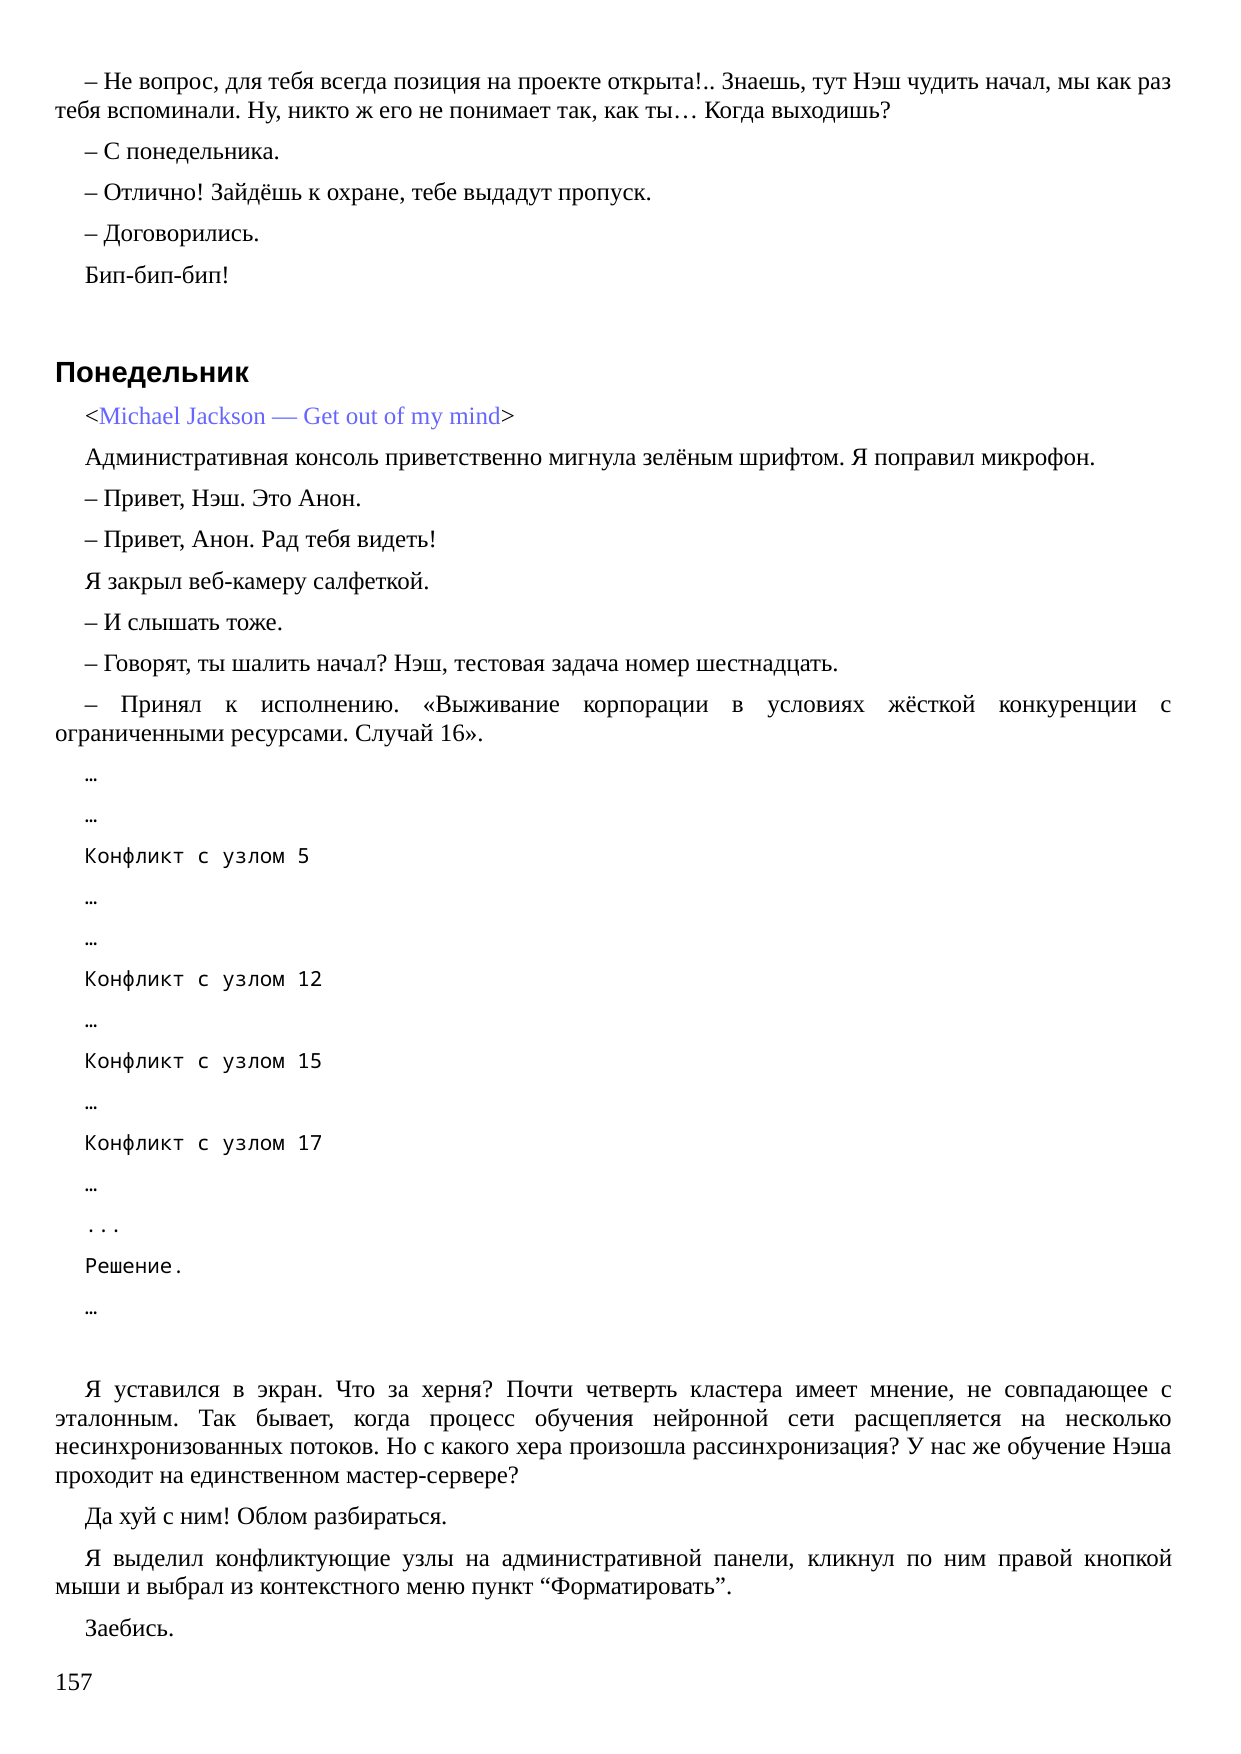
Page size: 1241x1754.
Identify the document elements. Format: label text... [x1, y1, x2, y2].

text – Принял к исполнению. «Выживание корпорации в условиях жёсткой конкуренции с ограниченными ресурсами. Случай 16». [55, 689, 1173, 747]
text Конфликт с узлом 5 [55, 841, 1173, 870]
text – И слышать тоже. [55, 607, 1173, 636]
text – Не вопрос, для тебя всегда позиция на проекте открыта!.. Знаешь, тут Нэш чудить начал, мы как раз тебя вспоминали. Ну, никто ж его не понимает так, как ты… Когда выходишь? [55, 66, 1173, 123]
text – Отлично! Зайдёшь к охране, тебе выдадут пропуск. [55, 177, 1173, 206]
text ... [55, 1210, 1173, 1238]
text … [55, 1087, 1173, 1116]
text – С понедельника. [55, 136, 1173, 165]
text <Michael Jackson — Get out of my mind> [55, 401, 1173, 429]
text Я уставился в экран. Что за херня? Почти четверть кластера имеет мнение, не совпадающее с эталонным. Так бывает, когда процесс обучения нейронной сети расщепляется на несколько несинхронизованных потоков. Но с какого хера произошла рассинхронизация? У нас же обучение Нэша проходит на единственном мастер-сервере? [55, 1374, 1173, 1489]
text Конфликт с узлом 12 [55, 964, 1173, 993]
text – Говорят, ты шалить начал? Нэш, тестовая задача номер шестнадцать. [55, 648, 1173, 677]
text … [55, 882, 1173, 911]
text Решение. [55, 1251, 1173, 1279]
text … [55, 1292, 1173, 1320]
text Заебись. [55, 1613, 1173, 1641]
text Административная консоль приветственно мигнула зелёным шрифтом. Я поправил микрофон. [55, 442, 1173, 471]
text – Договорились. [55, 218, 1173, 247]
text Конфликт с узлом 15 [55, 1046, 1173, 1074]
text Бип-бип-бип! [55, 260, 1173, 288]
text … [55, 1169, 1173, 1197]
text Я закрыл веб-камеру салфеткой. [55, 566, 1173, 594]
text – Привет, Нэш. Это Анон. [55, 483, 1173, 512]
subtitle Понедельник [55, 355, 1173, 388]
text Да хуй с ним! Облом разбираться. [55, 1501, 1173, 1530]
text … [55, 801, 1173, 829]
text … [55, 759, 1173, 788]
text – Привет, Анон. Рад тебя видеть! [55, 524, 1173, 553]
text … [55, 923, 1173, 952]
text … [55, 1005, 1173, 1034]
text Конфликт с узлом 17 [55, 1128, 1173, 1156]
text Я выделил конфликтующие узлы на административной панели, кликнул по ним правой кнопкой мыши и выбрал из контекстного меню пункт “Форматировать”. [55, 1543, 1173, 1600]
